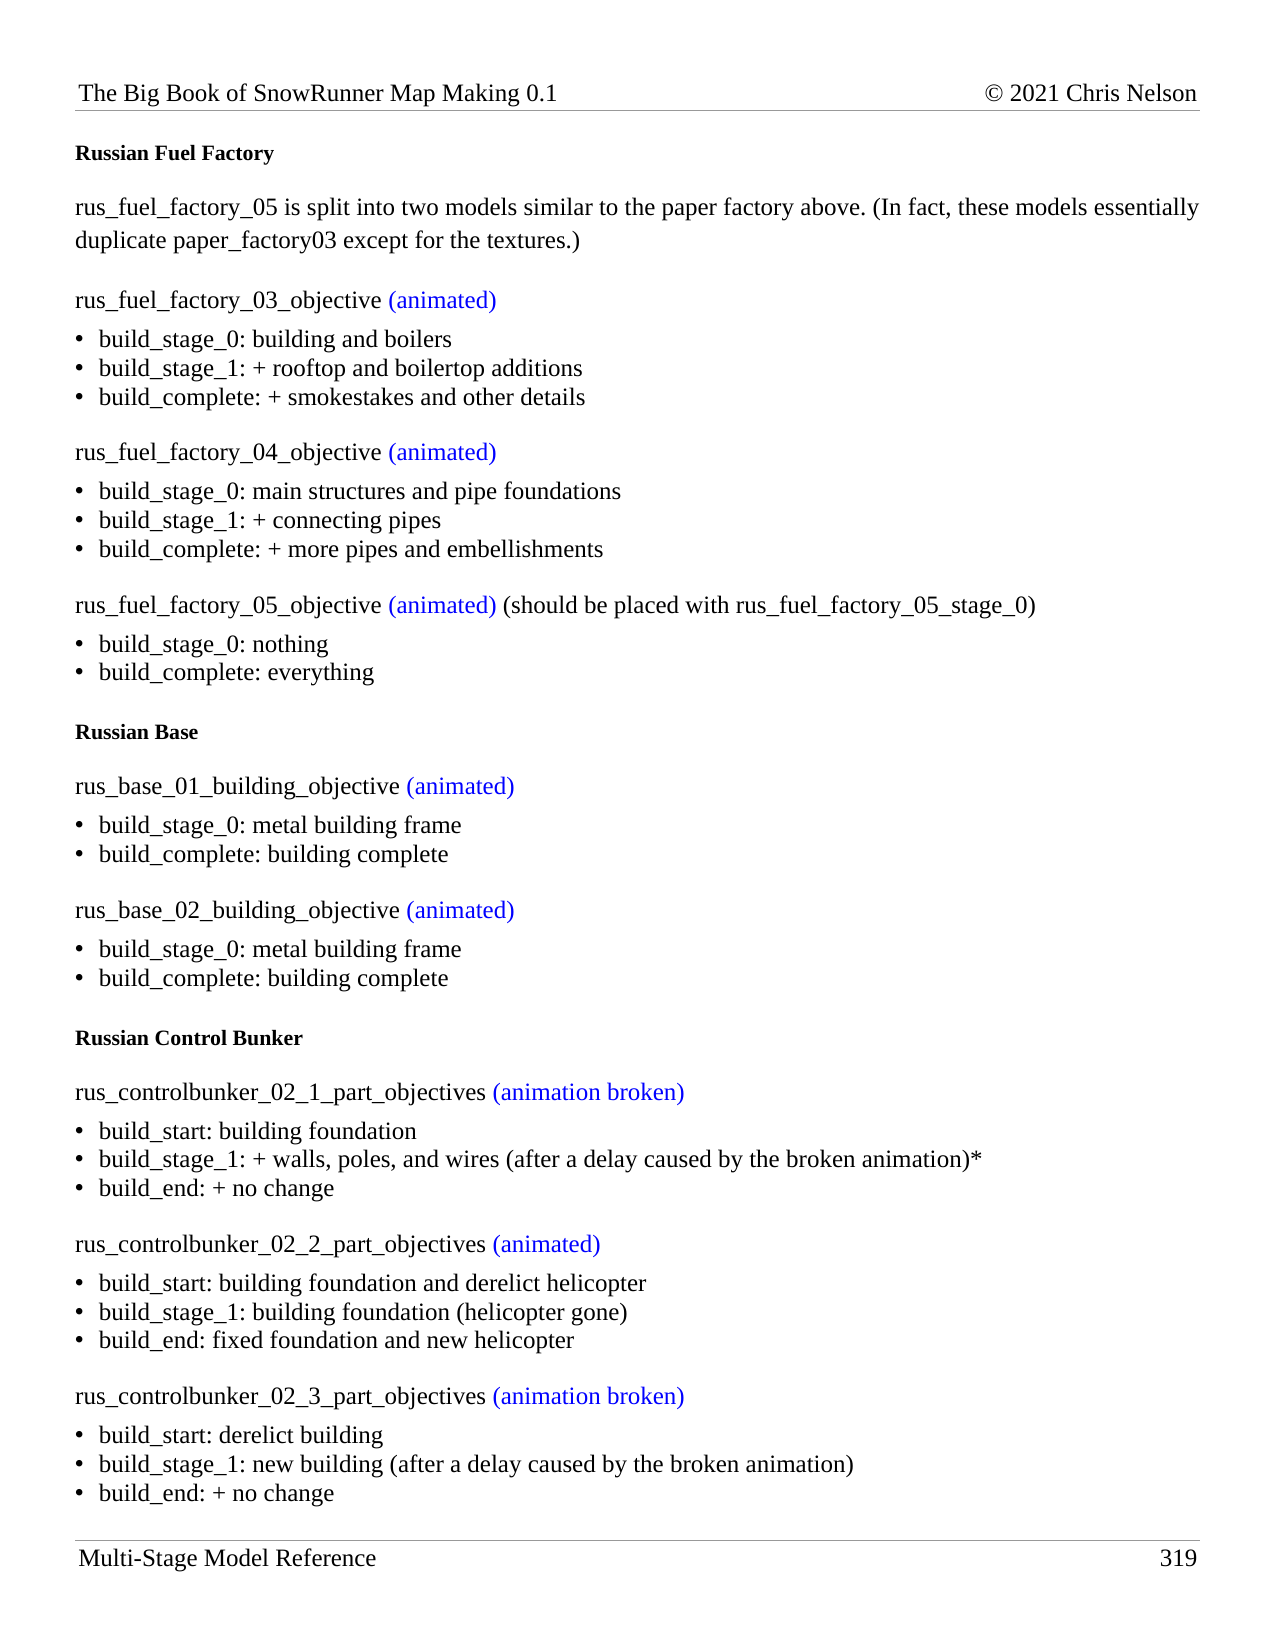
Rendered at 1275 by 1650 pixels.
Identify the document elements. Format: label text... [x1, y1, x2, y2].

list build_stage_1: building foundation (helicopter gone) [75, 1297, 1200, 1326]
list build_stage_0: metal building frame [75, 811, 1200, 839]
list build_start: derelict building [75, 1420, 1200, 1449]
subtitle rus_controlbunker_02_2_part_objectives (animated) [75, 1229, 1200, 1258]
list build_stage_0: metal building frame [75, 934, 1200, 963]
list build_stage_1: + walls, poles, and wires (after a delay caused by the broken animation)* [75, 1144, 1200, 1173]
subtitle rus_base_02_building_objective (animated) [75, 895, 1200, 924]
list build_end: fixed foundation and new helicopter [75, 1326, 1200, 1354]
subtitle Russian Base [75, 719, 1200, 744]
list build_stage_0: main structures and pipe foundations [75, 476, 1200, 505]
list build_end: + no change [75, 1478, 1200, 1507]
subtitle rus_fuel_factory_04_objective (animated) [75, 437, 1200, 466]
list build_complete: building complete [75, 839, 1200, 868]
list build_stage_1: + connecting pipes [75, 505, 1200, 534]
list build_complete: everything [75, 657, 1200, 686]
subtitle rus_controlbunker_02_1_part_objectives (animation broken) [75, 1077, 1200, 1106]
list build_stage_0: nothing [75, 629, 1200, 657]
list build_end: + no change [75, 1173, 1200, 1202]
list build_stage_1: new building (after a delay caused by the broken animation) [75, 1449, 1200, 1478]
subtitle Russian Control Bunker [75, 1024, 1200, 1050]
subtitle Russian Fuel Factory [75, 140, 1200, 165]
list build_stage_0: building and boilers [75, 324, 1200, 353]
list build_start: building foundation [75, 1116, 1200, 1144]
list build_complete: building complete [75, 963, 1200, 992]
text rus_fuel_factory_05 is split into two models similar to the paper factory above. (In fact, these models essentially duplicate paper_factory03 except for the textures.) [75, 192, 1200, 254]
list build_complete: + more pipes and embellishments [75, 534, 1200, 563]
subtitle rus_fuel_factory_05_objective (animated) (should be placed with rus_fuel_factory_05_stage_0) [75, 590, 1200, 618]
subtitle rus_fuel_factory_03_objective (animated) [75, 285, 1200, 314]
list build_complete: + smokestakes and other details [75, 382, 1200, 410]
subtitle rus_controlbunker_02_3_part_objectives (animation broken) [75, 1381, 1200, 1410]
list build_start: building foundation and derelict helicopter [75, 1268, 1200, 1297]
subtitle rus_base_01_building_objective (animated) [75, 771, 1200, 800]
list build_stage_1: + rooftop and boilertop additions [75, 353, 1200, 382]
